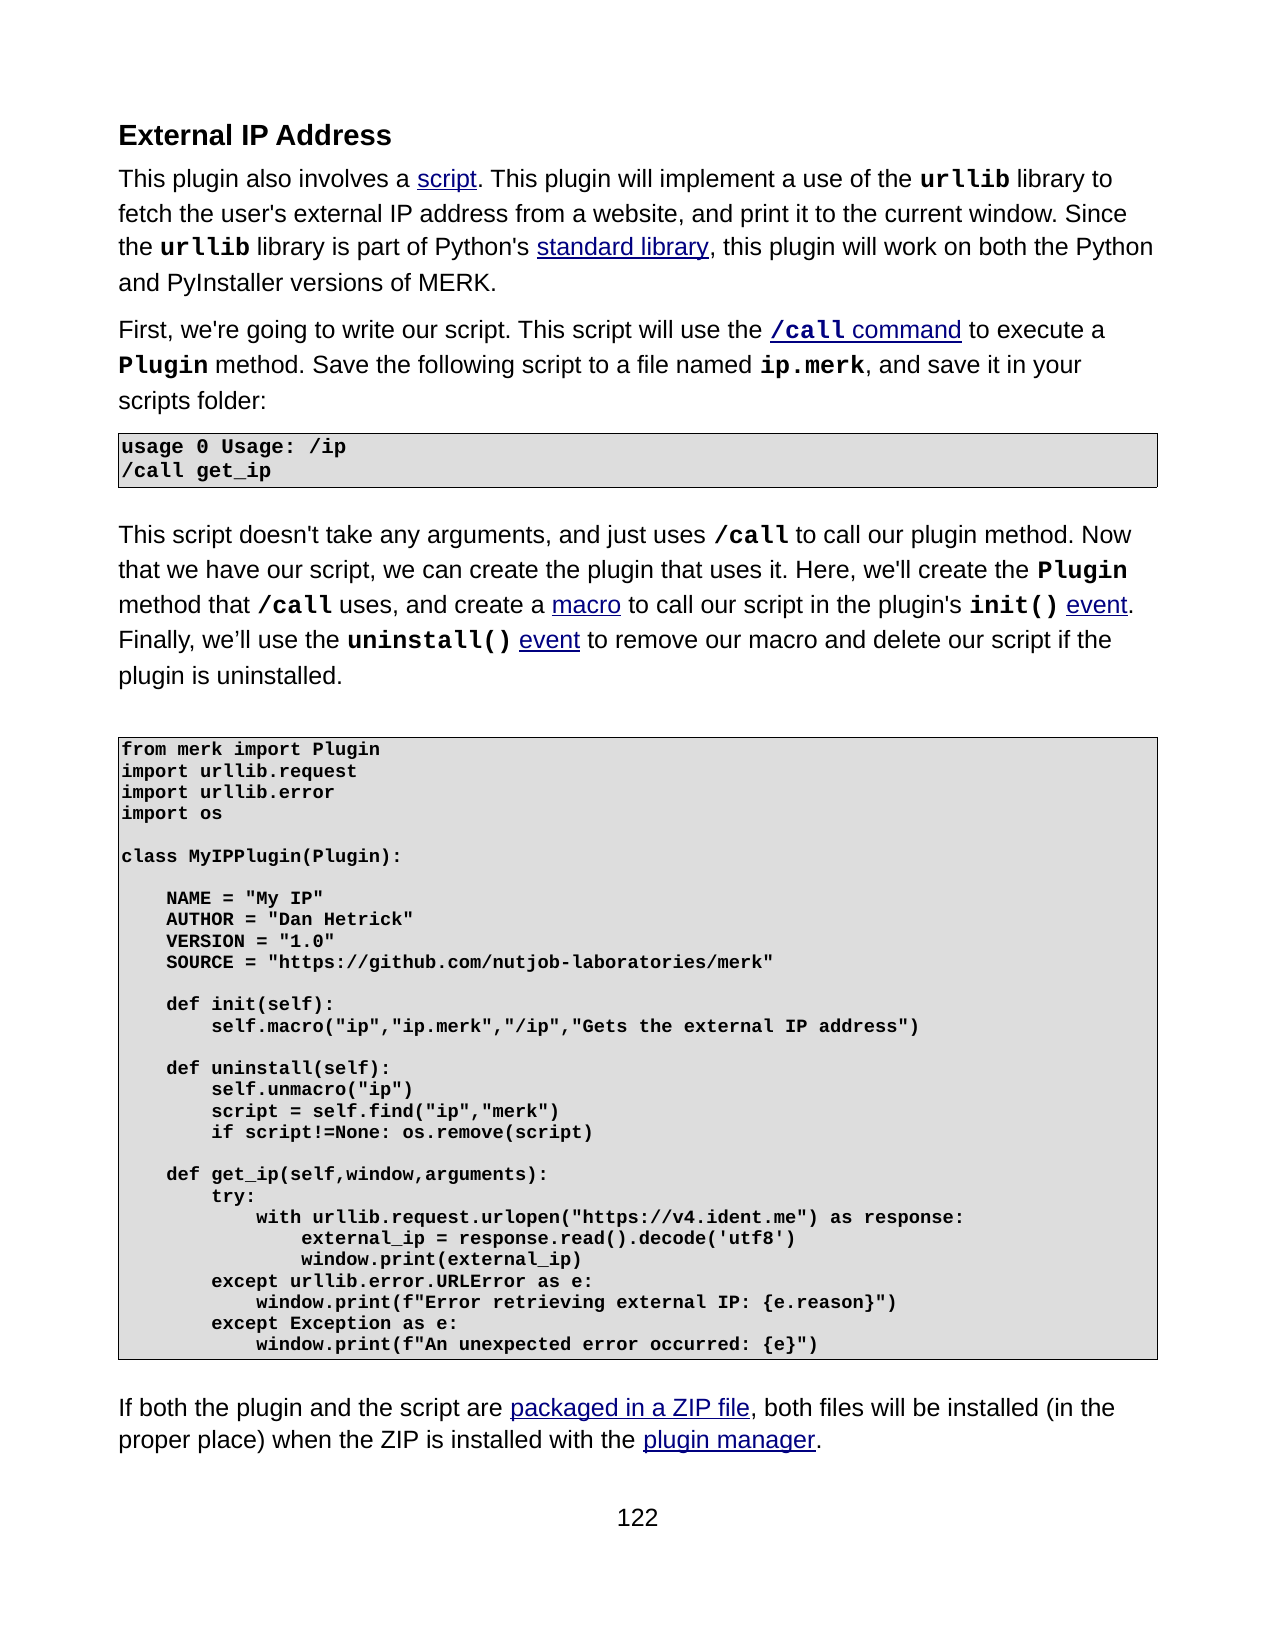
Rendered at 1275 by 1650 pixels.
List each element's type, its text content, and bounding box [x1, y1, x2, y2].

table_header from merk import Plugin import urllib.request import urllib.error import os class MyIPPlugin(Plugin): NAME = "My IP" AUTHOR = "Dan Hetrick" VERSION = "1.0" SOURCE = "https://github.com/nutjob-laboratories/merk" def init(self): self.macro("ip","ip.merk","/ip","Gets the external IP address") def uninstall(self): self.unmacro("ip") script = self.find("ip","merk") if script!=None: os.remove(script) def get_ip(self,window,arguments): try: with urllib.request.urlopen("https://v4.ident.me") as response: external_ip = response.read().decode('utf8') window.print(external_ip) except urllib.error.URLError as e: window.print(f"Error retrieving external IP: {e.reason}") except Exception as e: window.print(f"An unexpected error occurred: {e}") [119, 738, 1157, 1359]
text This plugin also involves a script. This plugin will implement a use of the urllib library to fetch the user's external IP address from a website, and print it to the current window. Since the urllib library is part of Python's standard library, this plugin will work on both the Python and PyInstaller versions of MERK. [118, 164, 1157, 296]
text This script doesn't take any arguments, and just uses /call to call our plugin method. Now that we have our script, we can create the plugin that uses it. Here, we'll create the Plugin method that /call uses, and create a macro to call our script in the plugin's init() event. Finally, we’ll use the uninstall() event to remove our macro and delete our script if the plugin is uninstalled. [118, 488, 1157, 689]
table_header usage 0 Usage: /ip /call get_ip [119, 434, 1157, 487]
text If both the plugin and the script are packaged in a ZIP file, both files will be installed (in the proper place) when the ZIP is installed with the plugin manager. [118, 1360, 1157, 1454]
text First, we're going to write our script. This script will use the /call command to execute a Plugin method. Save the following script to a file named ip.merk, and save it in your scripts folder: [118, 315, 1157, 414]
subtitle External IP Address [118, 118, 1157, 152]
